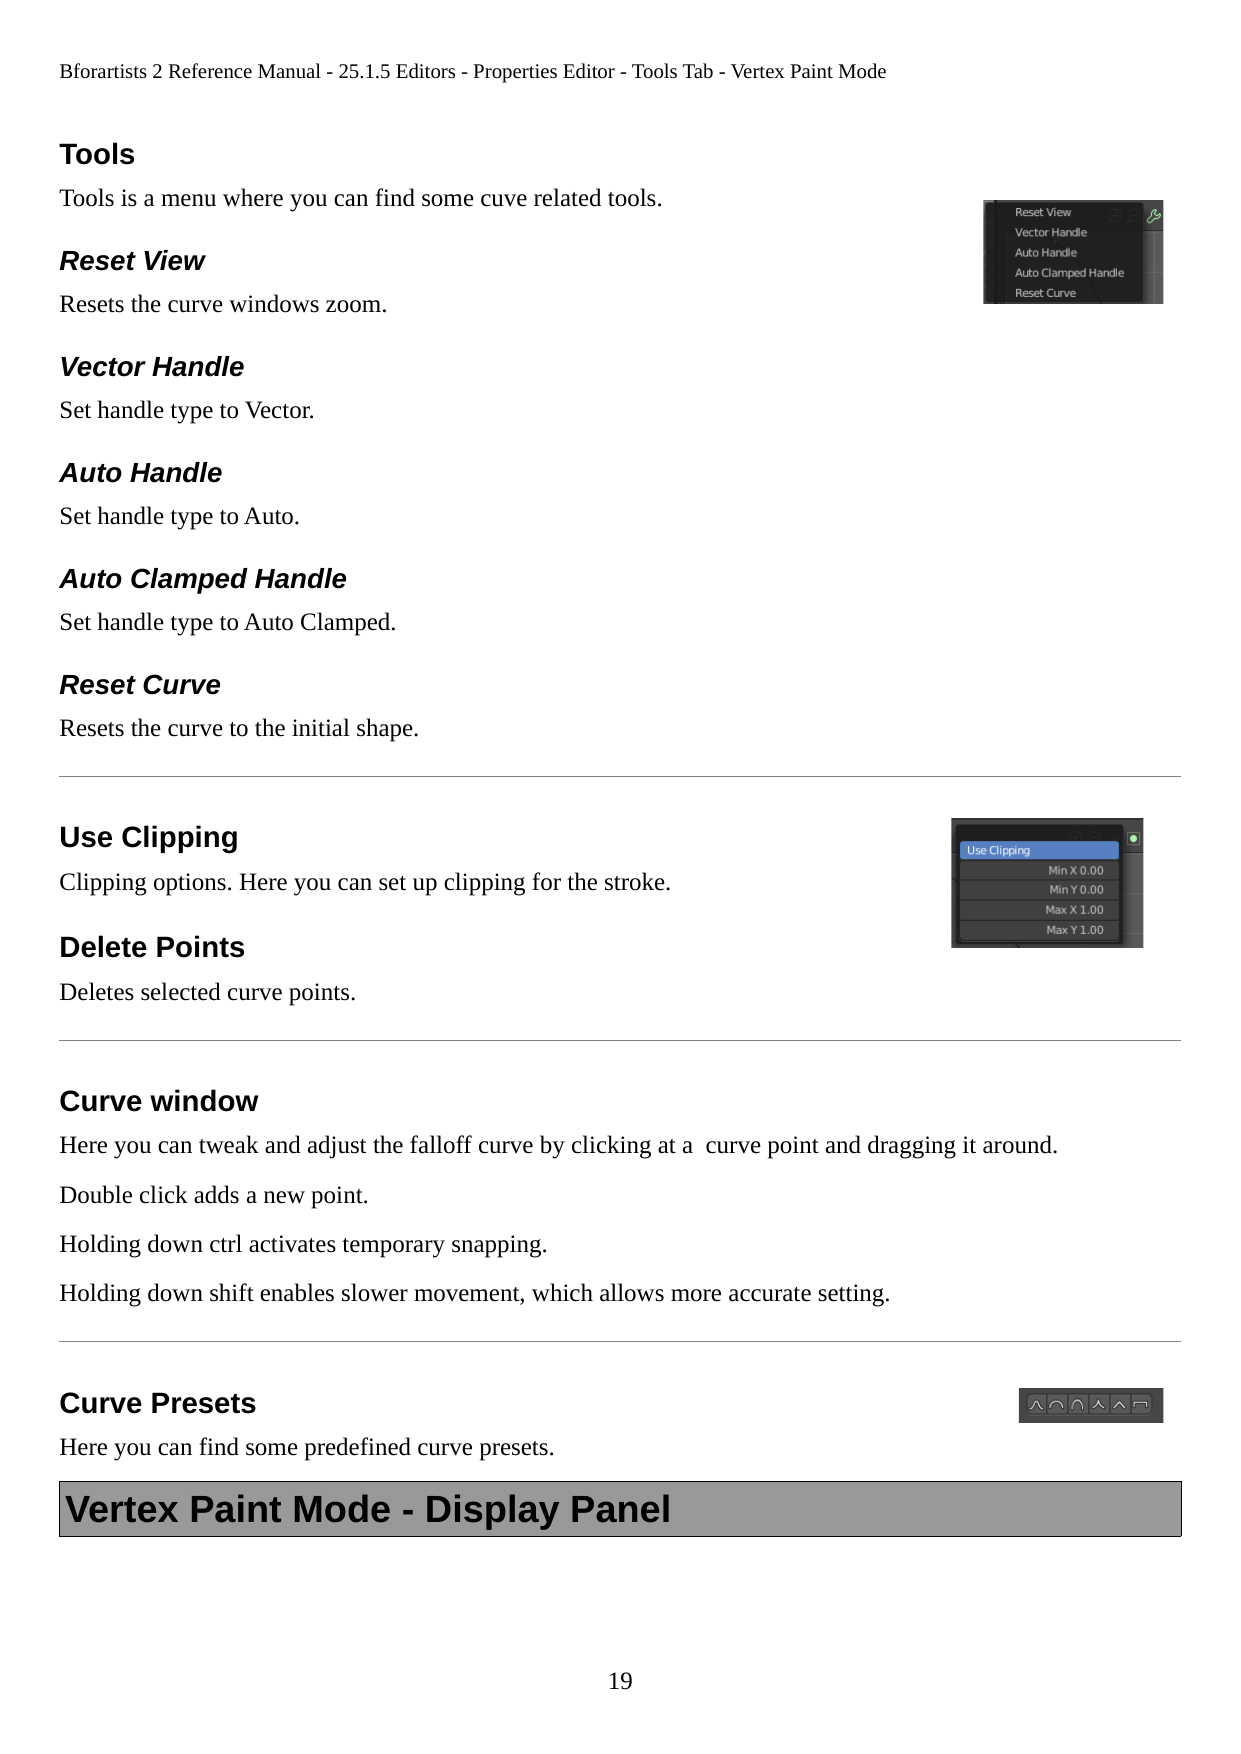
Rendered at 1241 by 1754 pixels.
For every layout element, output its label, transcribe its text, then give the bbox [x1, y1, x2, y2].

text Holding down ctrl activates temporary snapping. [59, 1229, 1181, 1257]
table_header Vertex Paint Mode - Display Panel [60, 1482, 1181, 1536]
picture [1018, 1388, 1164, 1423]
picture [951, 818, 1144, 948]
text Resets the curve to the initial shape. [59, 713, 1181, 741]
subtitle Auto Clamped Handle [59, 562, 1181, 594]
text Here you can tweak and adjust the falloff curve by clicking at a curve point and dragging it around. [59, 1131, 1181, 1159]
subtitle [1164, 244, 1181, 276]
subtitle Curve Presets [59, 1386, 1181, 1419]
subtitle [1144, 820, 1181, 854]
text Deletes selected curve points. [59, 977, 1181, 1005]
subtitle Tools [59, 137, 1181, 170]
subtitle Use Clipping [59, 820, 951, 854]
subtitle Auto Handle [59, 456, 1181, 488]
subtitle Reset View [59, 244, 983, 276]
text Set handle type to Vector. [59, 395, 1181, 423]
text Set handle type to Auto. [59, 501, 1181, 529]
picture [983, 200, 1164, 304]
subtitle Delete Points [59, 930, 1181, 964]
subtitle Vector Handle [59, 350, 1181, 382]
text Clipping options. Here you can set up clipping for the stroke. [59, 867, 951, 895]
text Set handle type to Auto Clamped. [59, 607, 1181, 635]
text Tools is a menu where you can find some cuve related tools. [59, 183, 1181, 212]
text Holding down shift enables slower movement, which allows more accurate setting. [59, 1278, 1181, 1307]
text Double click adds a new point. [59, 1180, 1181, 1208]
subtitle Curve window [59, 1084, 1181, 1118]
text Resets the curve windows zoom. [59, 289, 1181, 318]
subtitle Reset Curve [59, 668, 1181, 700]
text Here you can find some predefined curve presets. [59, 1432, 1181, 1461]
